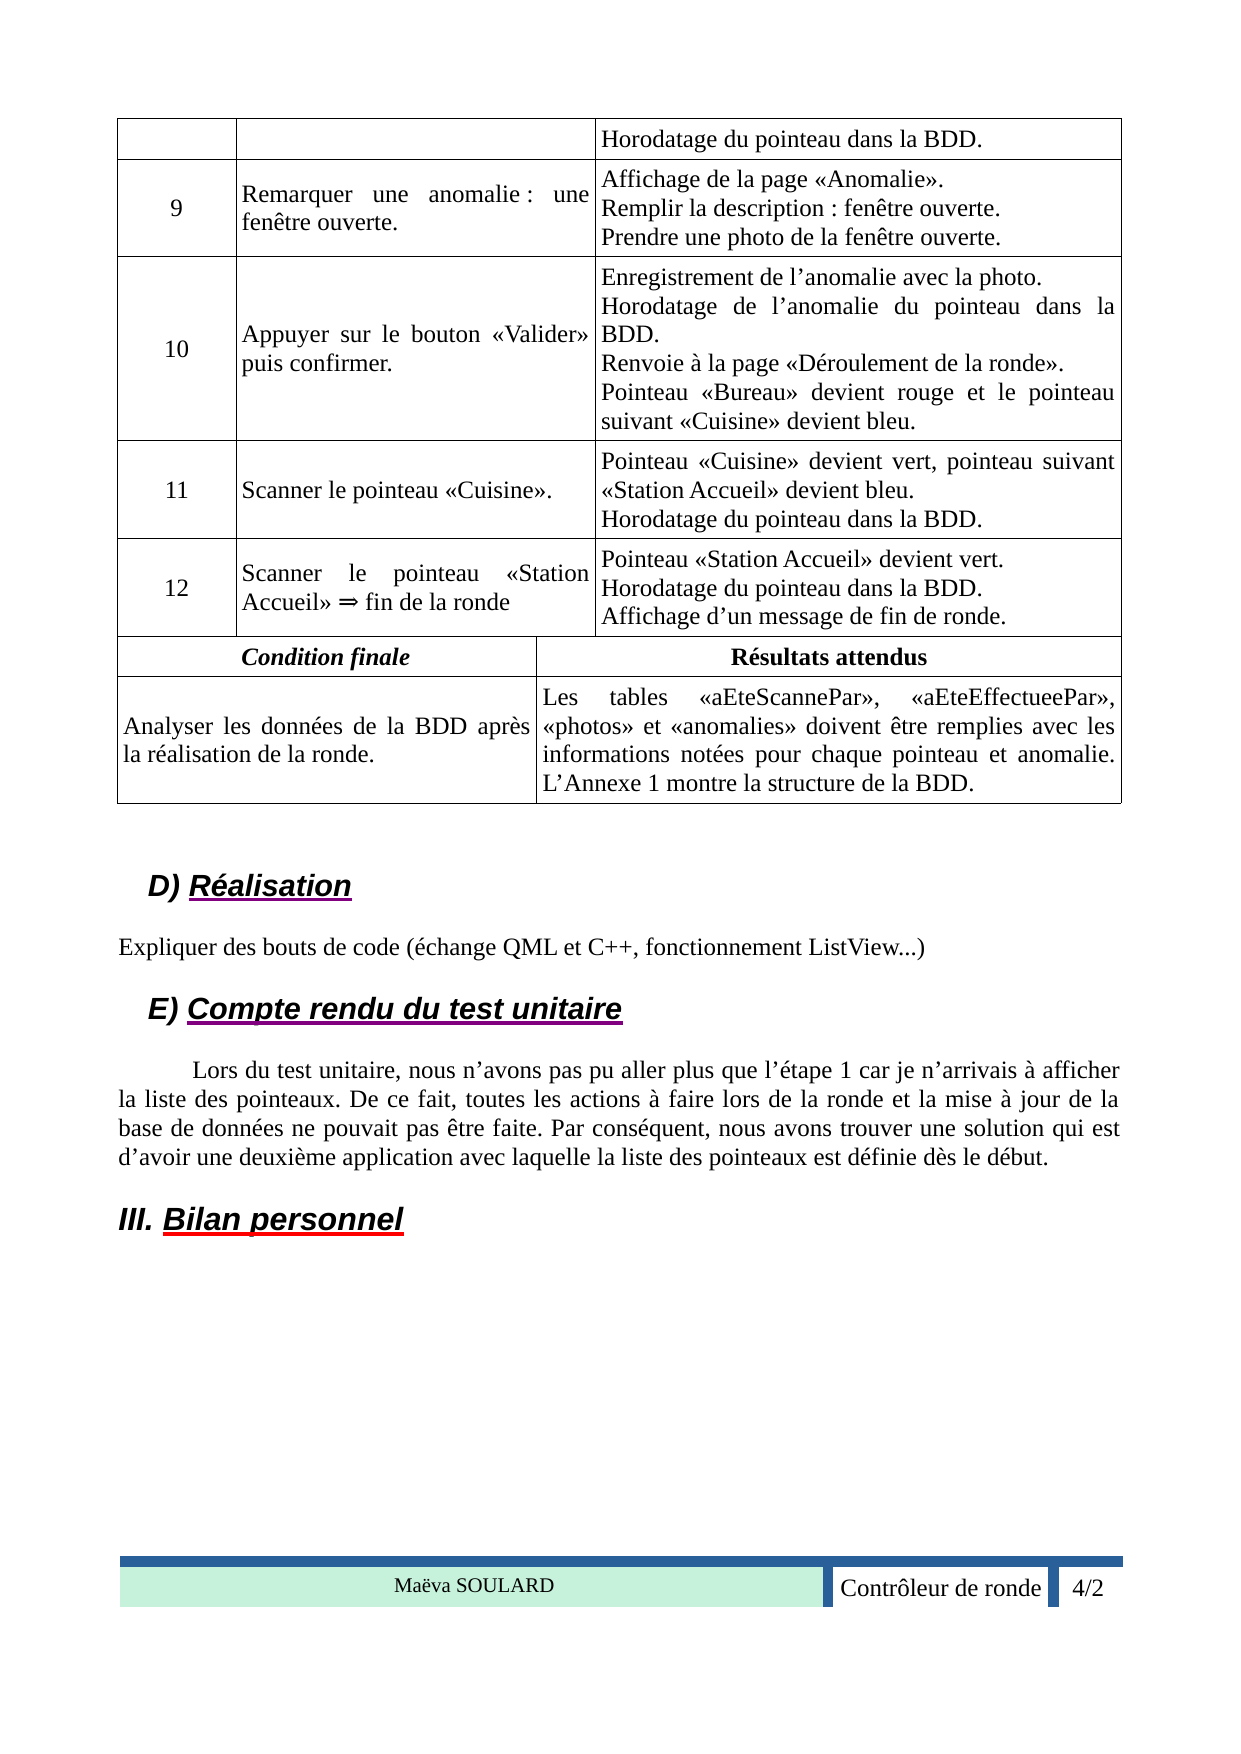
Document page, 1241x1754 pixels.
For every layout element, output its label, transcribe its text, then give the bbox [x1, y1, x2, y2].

table_cell 10 [118, 257, 236, 440]
table_cell Scanner le pointeau «Cuisine». [237, 441, 595, 538]
subtitle Bilan personnel [118, 1200, 1122, 1237]
table_cell Les tables «aEteScannePar», «aEteEffectueePar», «photos» et «anomalies» doivent être remplies avec les informations notées pour chaque pointeau et anomalie. L’Annexe 1 montre la structure de la BDD. [537, 677, 1121, 803]
table_cell Pointeau «Cuisine» devient vert, pointeau suivant «Station Accueil» devient bleu. Horodatage du pointeau dans la BDD. [596, 441, 1121, 538]
table_cell Pointeau «Station Accueil» devient vert. Horodatage du pointeau dans la BDD. Affichage d’un message de fin de ronde. [596, 539, 1121, 636]
table_cell Condition finale [118, 637, 536, 676]
subtitle Compte rendu du test unitaire [118, 991, 1122, 1026]
subtitle Réalisation [118, 868, 1122, 903]
table_cell 11 [118, 441, 236, 538]
table_cell Remarquer une anomalie : une fenêtre ouverte. [237, 160, 595, 256]
table_cell Résultats attendus [537, 637, 1121, 676]
table_cell Scanner le pointeau «Station Accueil» ⇒ fin de la ronde [237, 539, 595, 636]
table_cell Analyser les données de la BDD après la réalisation de la ronde. [118, 677, 536, 803]
table_cell 9 [118, 160, 236, 256]
table_cell Enregistrement de l’anomalie avec la photo. Horodatage de l’anomalie du pointeau dans la BDD. Renvoie à la page «Déroulement de la ronde». Pointeau «Bureau» devient rouge et le pointeau suivant «Cuisine» devient bleu. [596, 257, 1121, 440]
table_cell [118, 119, 236, 158]
table_cell Appuyer sur le bouton «Valider» puis confirmer. [237, 257, 595, 440]
table_cell 12 [118, 539, 236, 636]
table_cell Affichage de la page «Anomalie». Remplir la description : fenêtre ouverte. Prendre une photo de la fenêtre ouverte. [596, 160, 1121, 256]
text Lors du test unitaire, nous n’avons pas pu aller plus que l’étape 1 car je n’arrivais à afficher la liste des pointeaux. De ce fait, toutes les actions à faire lors de la ronde et la mise à jour de la base de données ne pouvait pas être faite. Par conséquent, nous avons trouver une solution qui est d’avoir une deuxième application avec laquelle la liste des pointeaux est définie dès le début. [118, 1056, 1122, 1171]
table_cell Horodatage du pointeau dans la BDD. [596, 119, 1121, 158]
table_cell [237, 119, 595, 158]
text Expliquer des bouts de code (échange QML et C++, fonctionnement ListView...) [118, 932, 1122, 961]
